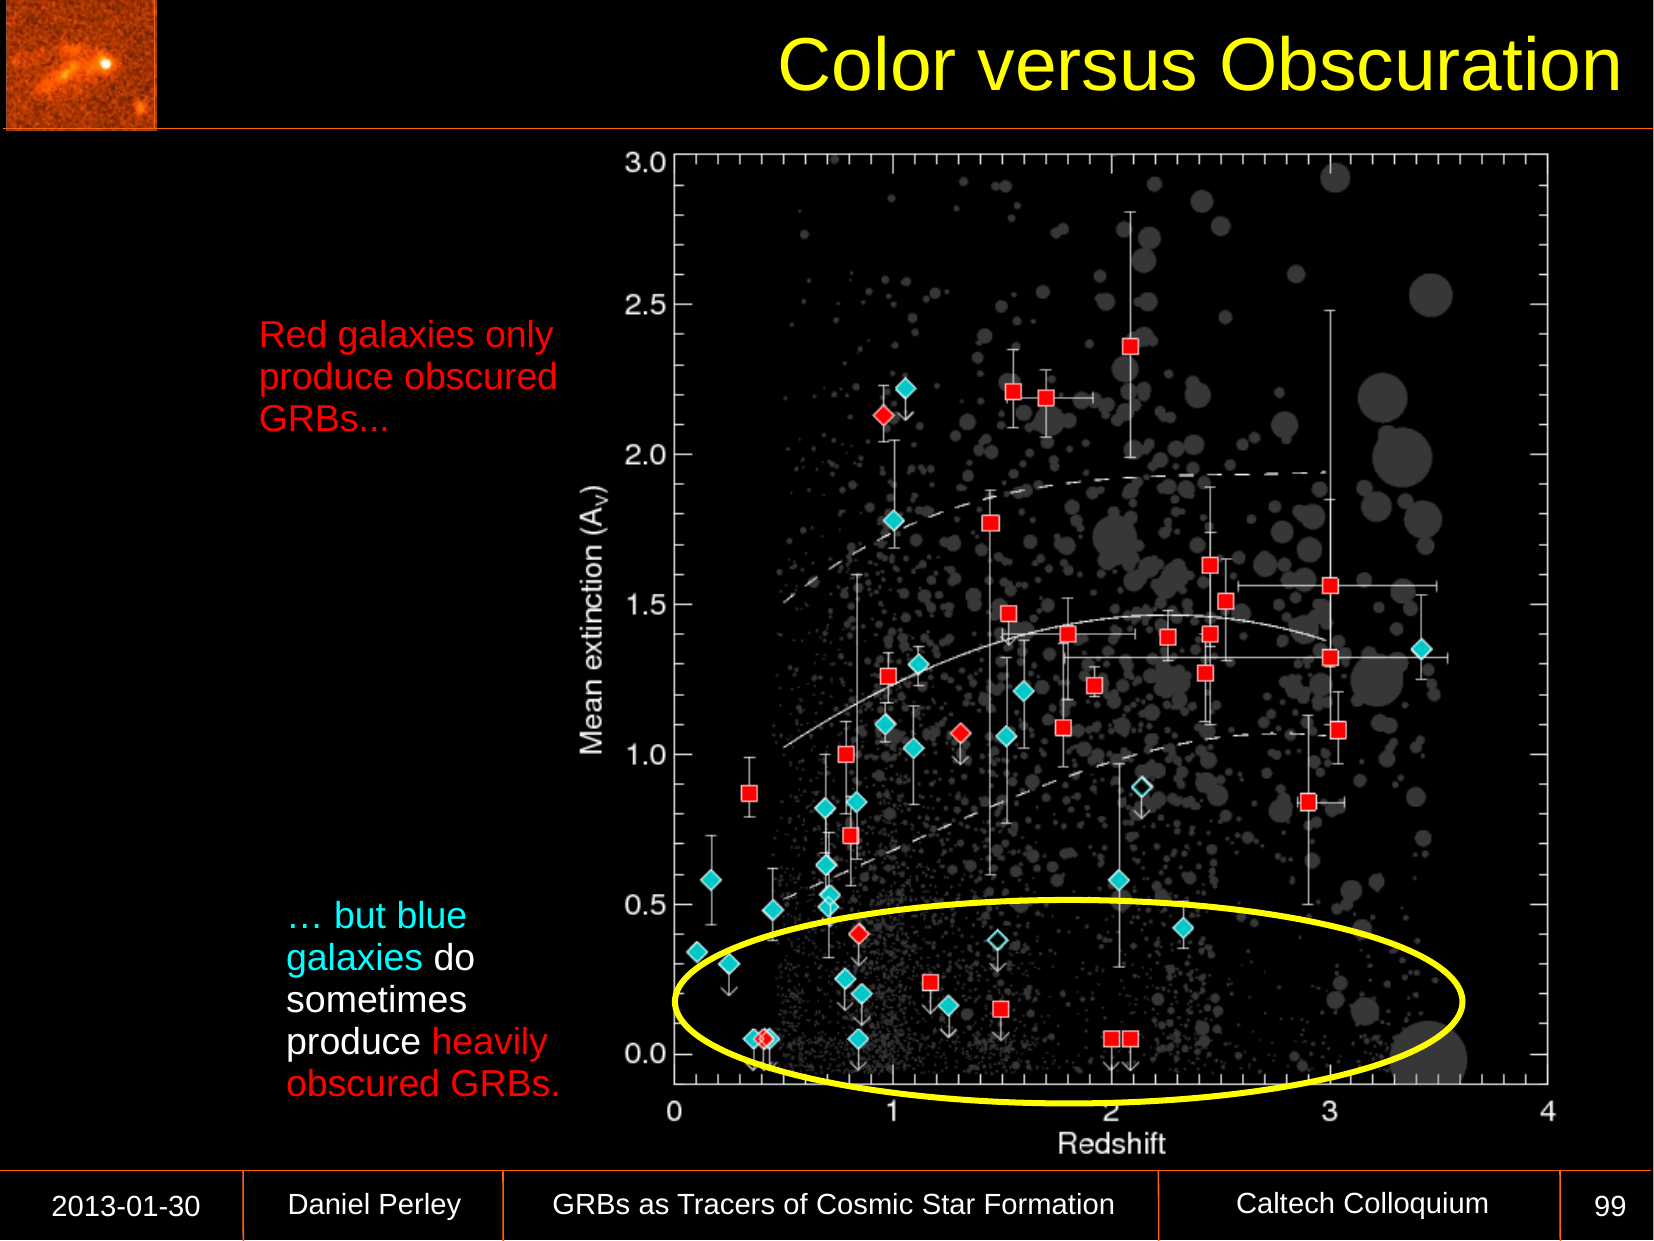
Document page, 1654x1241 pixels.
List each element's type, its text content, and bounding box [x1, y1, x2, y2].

picture [566, 138, 1569, 1165]
text_box Red galaxies only produce obscured GRBs... [240, 303, 579, 451]
title Color versus Obscuration [187, 21, 1624, 108]
text_box … but blue galaxies do sometimes produce heavily obscured GRBs. [268, 884, 606, 1116]
picture [7, 0, 154, 128]
